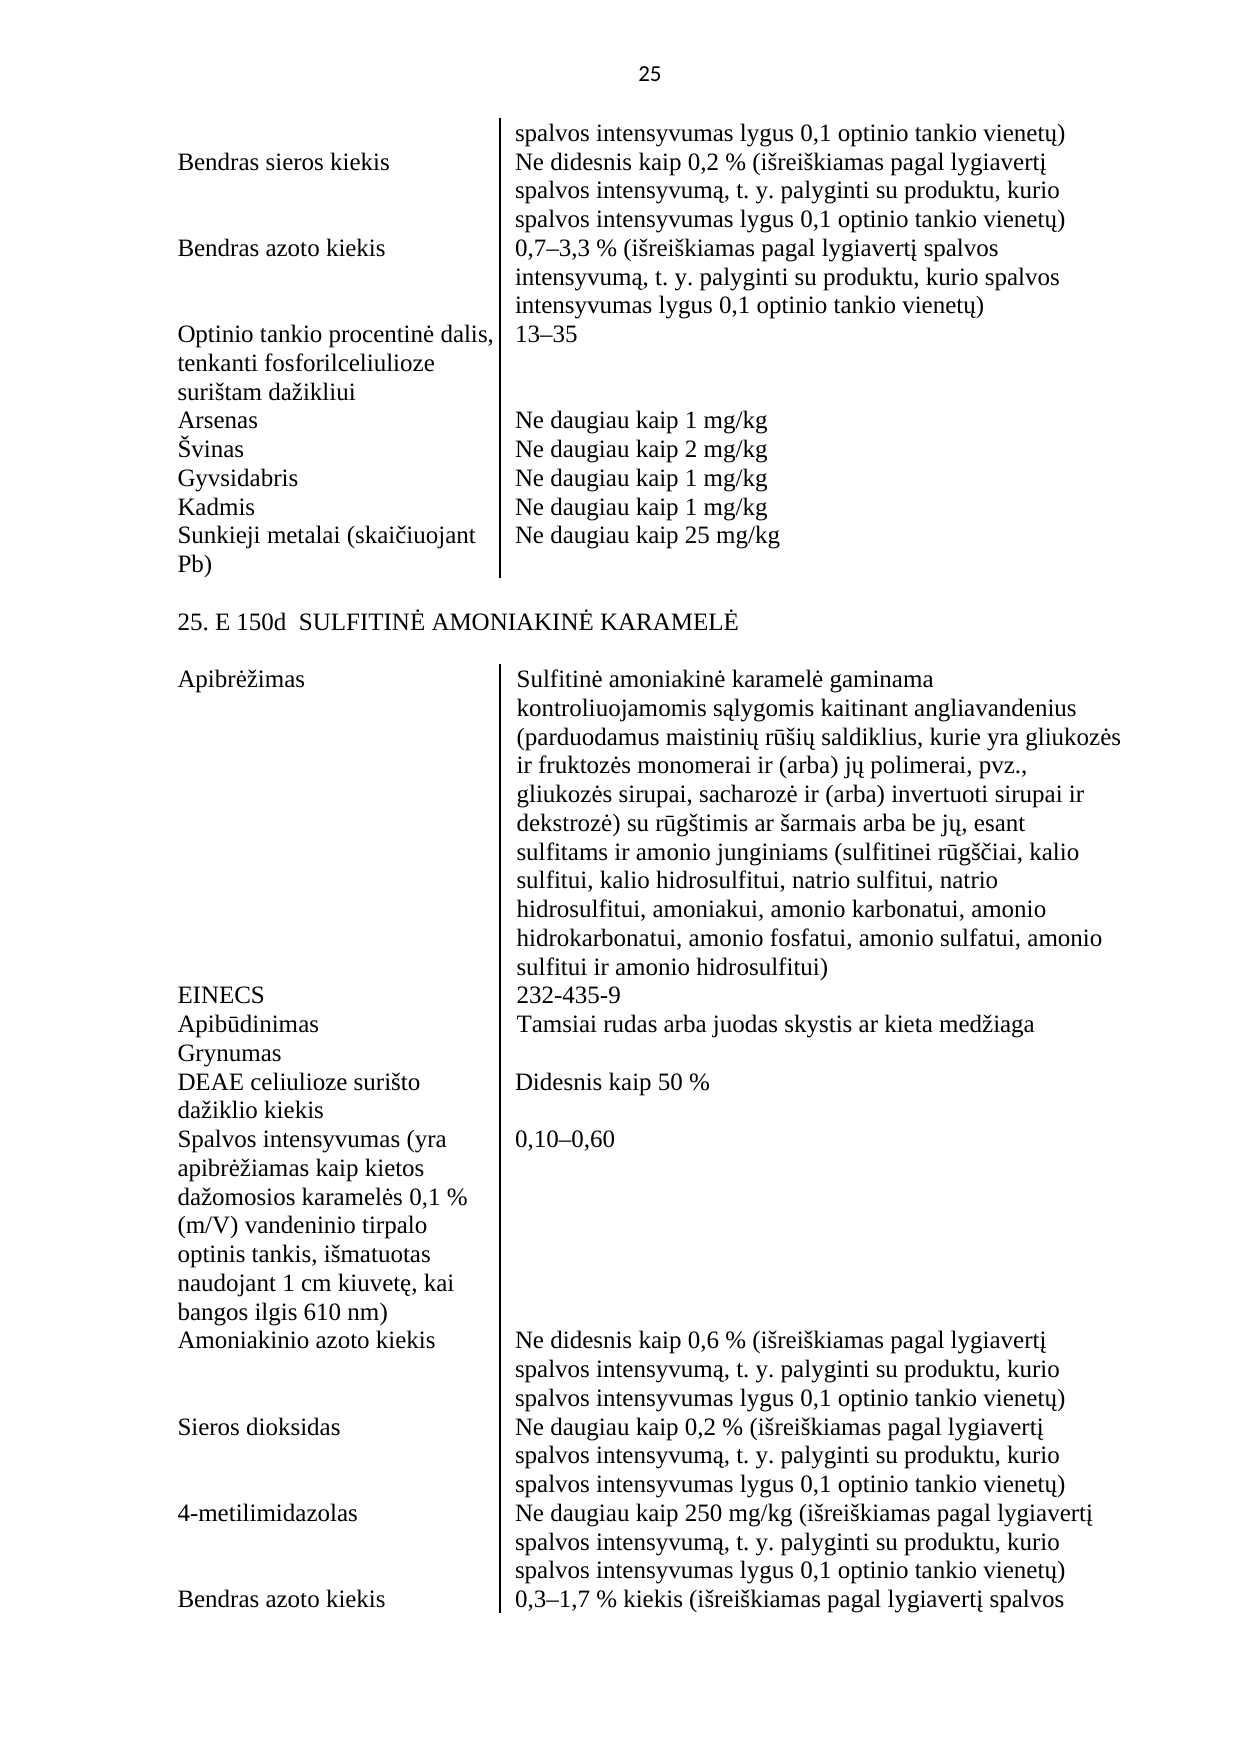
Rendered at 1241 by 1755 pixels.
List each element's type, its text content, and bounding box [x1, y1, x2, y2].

table_cell Ne daugiau kaip 1 mg/kg [501, 492, 1122, 521]
table_cell 4-metilimidazolas [177, 1498, 499, 1584]
table_cell Grynumas [177, 1038, 499, 1067]
table_cell 13–35 [501, 319, 1122, 406]
table_cell [501, 1038, 1122, 1067]
table_cell Švinas [177, 434, 499, 463]
table_cell Ne daugiau kaip 25 mg/kg [501, 521, 1122, 578]
table_cell Bendras azoto kiekis [177, 1584, 499, 1613]
table_cell Bendras sieros kiekis [177, 147, 499, 233]
table_cell Apibrėžimas [177, 664, 499, 981]
table_cell Tamsiai rudas arba juodas skystis ar kieta medžiaga [501, 1009, 1122, 1038]
table_cell EINECS [177, 981, 499, 1009]
table_cell Sieros dioksidas [177, 1412, 499, 1498]
table_cell [177, 118, 499, 147]
table_cell Sulfitinė amoniakinė karamelė gaminama kontroliuojamomis sąlygomis kaitinant angliavandenius (parduodamus maistinių rūšių saldiklius, kurie yra gliukozės ir fruktozės monomerai ir (arba) jų polimerai, pvz., gliukozės sirupai, sacharozė ir (arba) invertuoti sirupai ir dekstrozė) su rūgštimis ar šarmais arba be jų, esant sulfitams ir amonio junginiams (sulfitinei rūgščiai, kalio sulfitui, kalio hidrosulfitui, natrio sulfitui, natrio hidrosulfitui, amoniakui, amonio karbonatui, amonio hidrokarbonatui, amonio fosfatui, amonio sulfatui, amonio sulfitui ir amonio hidrosulfitui) [501, 664, 1122, 981]
table_cell 0,3–1,7 % kiekis (išreiškiamas pagal lygiavertį spalvos [501, 1584, 1122, 1613]
table_cell Ne daugiau kaip 1 mg/kg [501, 463, 1122, 492]
table_cell Amoniakinio azoto kiekis [177, 1326, 499, 1412]
table_cell Ne daugiau kaip 250 mg/kg (išreiškiamas pagal lygiavertį spalvos intensyvumą, t. y. palyginti su produktu, kurio spalvos intensyvumas lygus 0,1 optinio tankio vienetų) [501, 1498, 1122, 1584]
table_cell Arsenas [177, 406, 499, 434]
table_cell Kadmis [177, 492, 499, 521]
table_cell 0,7–3,3 % (išreiškiamas pagal lygiavertį spalvos intensyvumą, t. y. palyginti su produktu, kurio spalvos intensyvumas lygus 0,1 optinio tankio vienetų) [501, 233, 1122, 319]
table_cell Ne didesnis kaip 0,6 % (išreiškiamas pagal lygiavertį spalvos intensyvumą, t. y. palyginti su produktu, kurio spalvos intensyvumas lygus 0,1 optinio tankio vienetų) [501, 1326, 1122, 1412]
table_cell Apibūdinimas [177, 1009, 499, 1038]
table_cell 232-435-9 [501, 981, 1122, 1009]
table_cell Gyvsidabris [177, 463, 499, 492]
table_cell Bendras azoto kiekis [177, 233, 499, 319]
table_cell Sunkieji metalai (skaičiuojant Pb) [177, 521, 499, 578]
table_cell Spalvos intensyvumas (yra apibrėžiamas kaip kietos dažomosios karamelės 0,1 % (m/V) vandeninio tirpalo optinis tankis, išmatuotas naudojant 1 cm kiuvetę, kai bangos ilgis 610 nm) [177, 1124, 499, 1326]
table_cell spalvos intensyvumas lygus 0,1 optinio tankio vienetų) [501, 118, 1122, 147]
table_cell 25. E 150d SULFITINĖ AMONIAKINĖ KARAMELĖ [177, 578, 1122, 664]
table_cell Ne didesnis kaip 0,2 % (išreiškiamas pagal lygiavertį spalvos intensyvumą, t. y. palyginti su produktu, kurio spalvos intensyvumas lygus 0,1 optinio tankio vienetų) [501, 147, 1122, 233]
table_cell Ne daugiau kaip 2 mg/kg [501, 434, 1122, 463]
table_cell Ne daugiau kaip 1 mg/kg [501, 406, 1122, 434]
table_cell Ne daugiau kaip 0,2 % (išreiškiamas pagal lygiavertį spalvos intensyvumą, t. y. palyginti su produktu, kurio spalvos intensyvumas lygus 0,1 optinio tankio vienetų) [501, 1412, 1122, 1498]
table_cell Didesnis kaip 50 % [501, 1067, 1122, 1124]
table_cell DEAE celiulioze surišto dažiklio kiekis [177, 1067, 499, 1124]
table_cell 0,10–0,60 [501, 1124, 1122, 1326]
table_cell Optinio tankio procentinė dalis, tenkanti fosforilceliulioze surištam dažikliui [177, 319, 499, 406]
